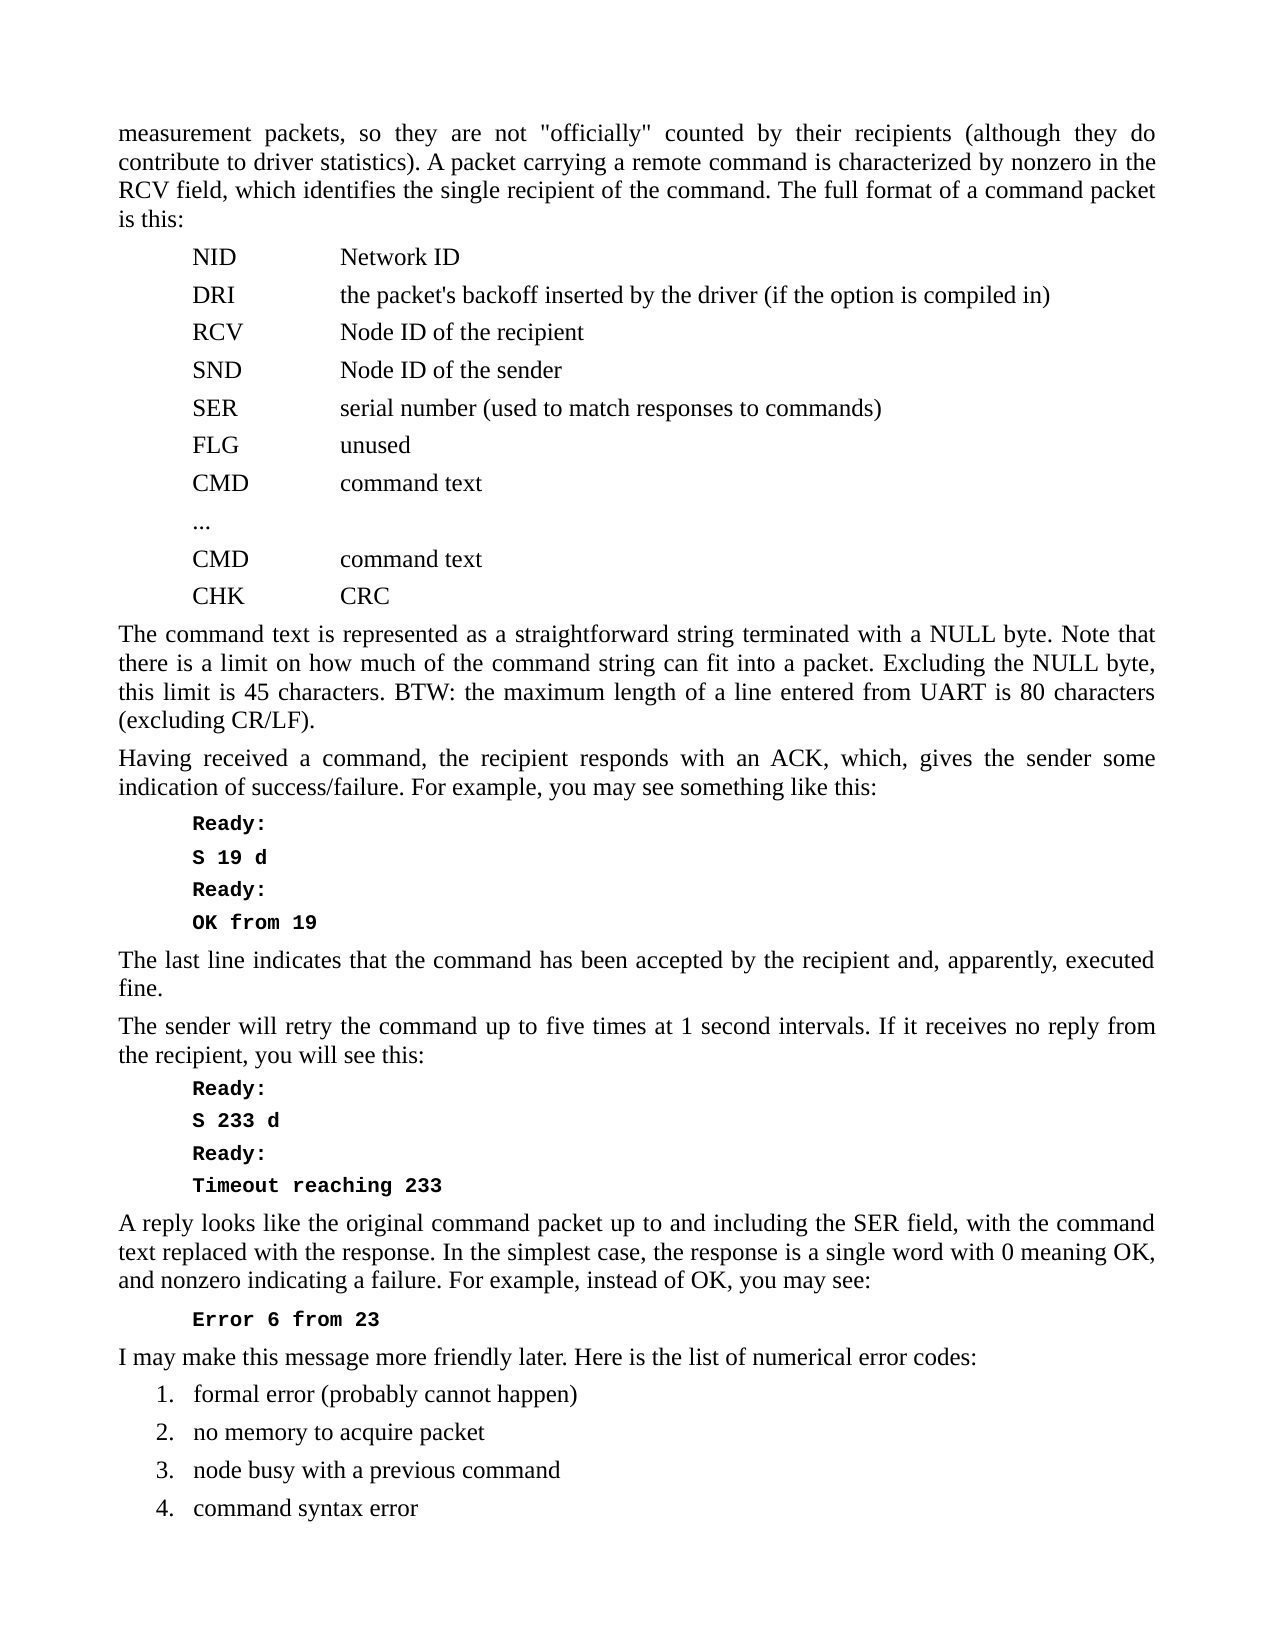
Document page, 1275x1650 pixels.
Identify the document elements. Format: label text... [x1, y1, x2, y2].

text Timeout reaching 233 [118, 1175, 1157, 1199]
text CMD command text [118, 468, 1157, 497]
text SND Node ID of the sender [118, 355, 1157, 384]
text Ready: [118, 879, 1157, 903]
text FLG unused [118, 431, 1157, 459]
list formal error (probably cannot happen) [156, 1379, 1157, 1408]
list node busy with a previous command [156, 1455, 1157, 1484]
text OK from 19 [118, 912, 1157, 936]
text DRI the packet's backoff inserted by the driver (if the option is compiled in) [118, 280, 1157, 308]
text CMD command text [118, 544, 1157, 572]
text RCV Node ID of the recipient [118, 317, 1157, 346]
text The sender will retry the command up to five times at 1 second intervals. If it receives no reply from the recipient, you will see this: [118, 1011, 1157, 1069]
text Ready: [118, 1078, 1157, 1101]
text I may make this message more friendly later. Here is the list of numerical error codes: [118, 1342, 1157, 1371]
list no memory to acquire packet [156, 1417, 1157, 1446]
text A reply looks like the original command packet up to and including the SER field, with the command text replaced with the response. In the simplest case, the response is a single word with 0 meaning OK, and nonzero indicating a failure. For example, instead of OK, you may see: [118, 1208, 1157, 1294]
text The last line indicates that the command has been accepted by the recipient and, apparently, executed fine. [118, 945, 1157, 1002]
text CHK CRC [118, 581, 1157, 610]
text SER serial number (used to match responses to commands) [118, 393, 1157, 422]
text ... [118, 506, 1157, 535]
text The command text is represented as a straightforward string terminated with a NULL byte. Note that there is a limit on how much of the command string can fit into a packet. Excluding the NULL byte, this limit is 45 characters. BTW: the maximum length of a line entered from UART is 80 characters (excluding CR/LF). [118, 619, 1157, 734]
text S 19 d [118, 847, 1157, 871]
text Error 6 from 23 [118, 1303, 1157, 1333]
text NID Network ID [118, 242, 1157, 271]
text Ready: [118, 809, 1157, 838]
text Ready: [118, 1143, 1157, 1166]
text S 233 d [118, 1110, 1157, 1134]
text Having received a command, the recipient responds with an ACK, which, gives the sender some indication of success/failure. For example, you may see something like this: [118, 743, 1157, 801]
list command syntax error [156, 1493, 1157, 1521]
text measurement packets, so they are not "officially" counted by their recipients (although they do contribute to driver statistics). A packet carrying a remote command is characterized by nonzero in the RCV field, which identifies the single recipient of the command. The full format of a command packet is this: [118, 118, 1157, 233]
